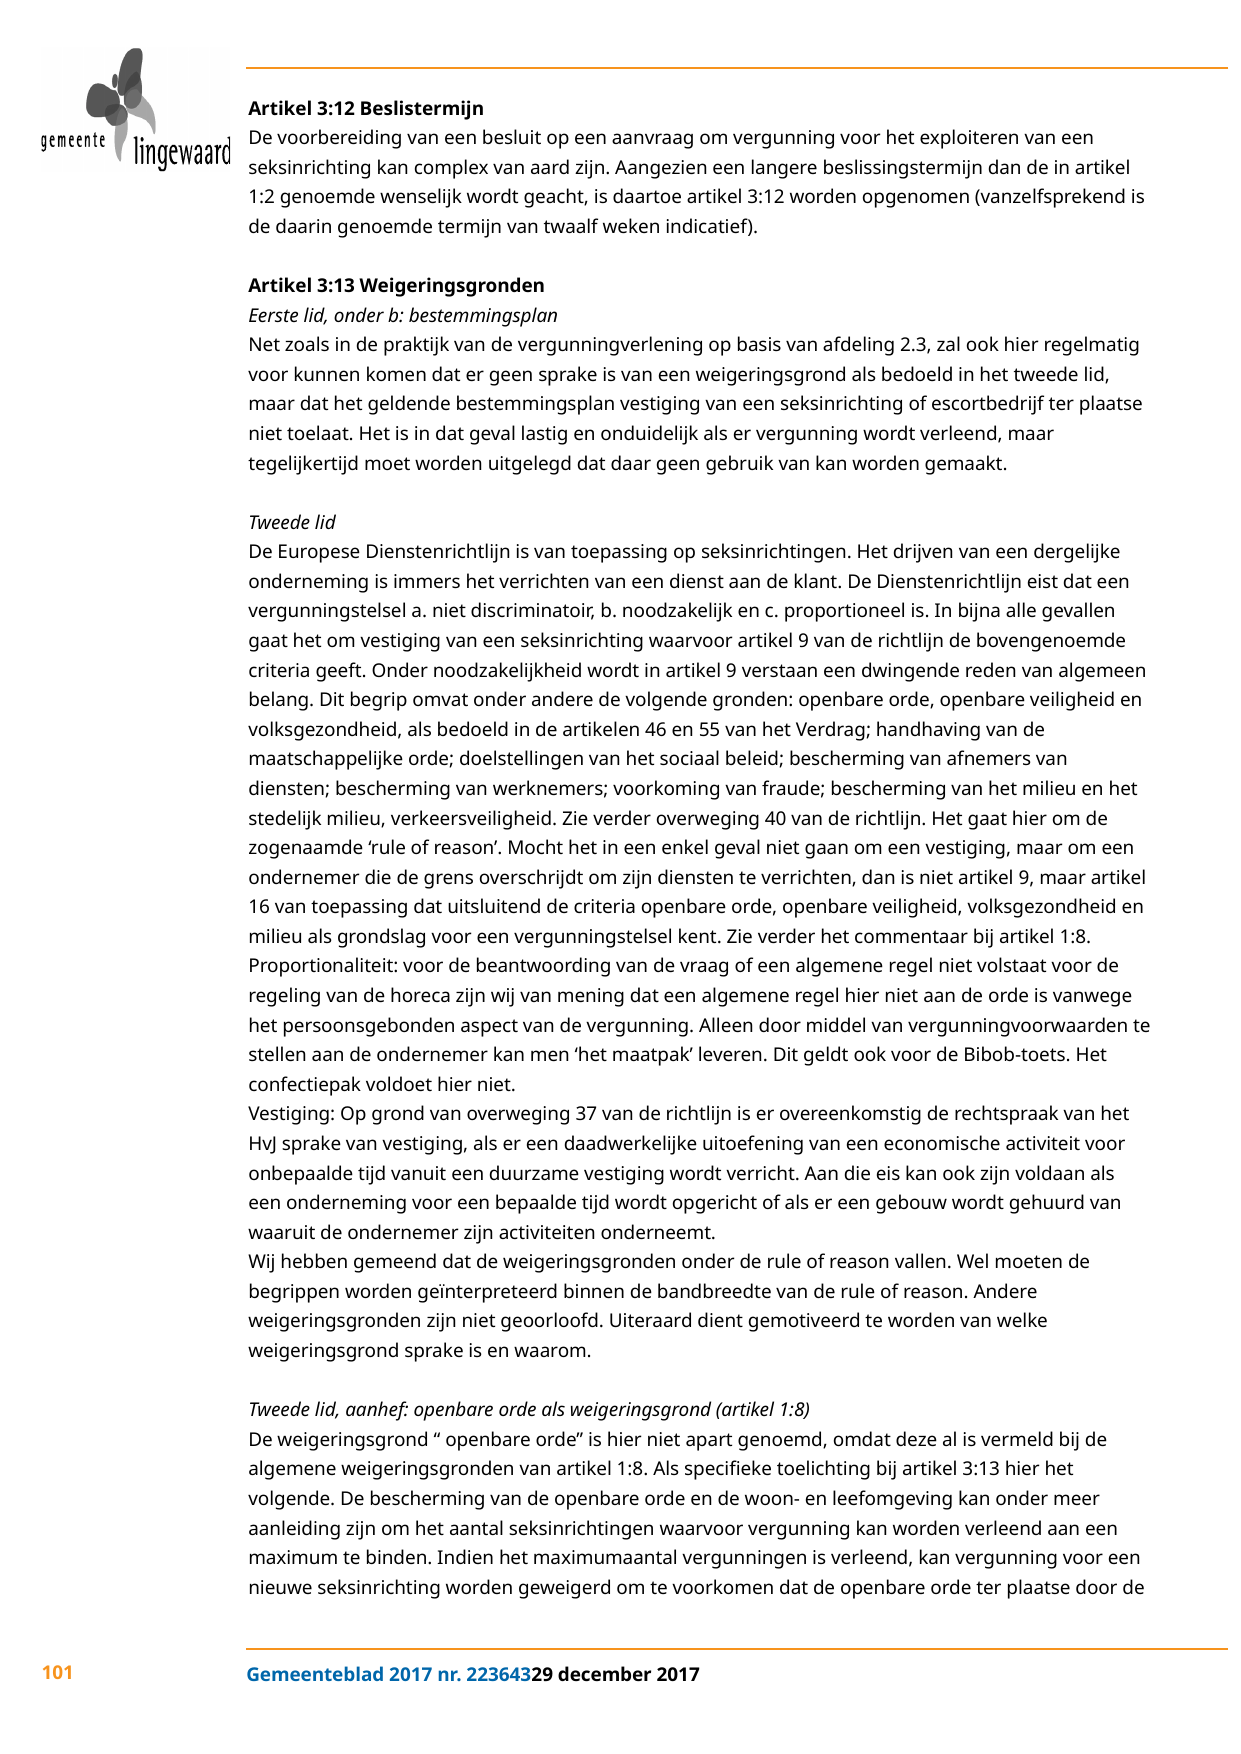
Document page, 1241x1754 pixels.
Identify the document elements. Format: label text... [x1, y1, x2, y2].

text Tweede lid [248, 509, 1152, 535]
text Tweede lid, aanhef: openbare orde als weigeringsgrond (artikel 1:8) [248, 1396, 1152, 1422]
text De weigeringsgrond “ openbare orde” is hier niet apart genoemd, omdat deze al is vermeld bij de algemene weigeringsgronden van artikel 1:8. Als specifieke toelichting bij artikel 3:13 hier het volgende. De bescherming van de openbare orde en de woon- en leefomgeving kan onder meer aanleiding zijn om het aantal seksinrichtingen waarvoor vergunning kan worden verleend aan een maximum te binden. Indien het maximumaantal vergunningen is verleend, kan vergunning voor een nieuwe seksinrichting worden geweigerd om te voorkomen dat de openbare orde ter plaatse door de [248, 1426, 1152, 1600]
text De voorbereiding van een besluit op een aanvraag om vergunning voor het exploiteren van een seksinrichting kan complex van aard zijn. Aangezien een langere beslissingstermijn dan de in artikel 1:2 genoemde wenselijk wordt geacht, is daartoe artikel 3:12 worden opgenomen (vanzelfsprekend is de daarin genoemde termijn van twaalf weken indicatief). [248, 124, 1152, 239]
text Artikel 3:12 Beslistermijn [248, 95, 1152, 121]
text Net zoals in de praktijk van de vergunningverlening op basis van afdeling 2.3, zal ook hier regelmatig voor kunnen komen dat er geen sprake is van een weigeringsgrond als bedoeld in het tweede lid, maar dat het geldende bestemmingsplan vestiging van een seksinrichting of escortbedrijf ter plaatse niet toelaat. Het is in dat geval lastig en onduidelijk als er vergunning wordt verleend, maar tegelijkertijd moet worden uitgelegd dat daar geen gebruik van kan worden gemaakt. [248, 331, 1152, 476]
text De Europese Dienstenrichtlijn is van toepassing op seksinrichtingen. Het drijven van een dergelijke onderneming is immers het verrichten van een dienst aan de klant. De Dienstenrichtlijn eist dat een vergunningstelsel a. niet discriminatoir, b. noodzakelijk en c. proportioneel is. In bijna alle gevallen gaat het om vestiging van een seksinrichting waarvoor artikel 9 van de richtlijn de bovengenoemde criteria geeft. Onder noodzakelijkheid wordt in artikel 9 verstaan een dwingende reden van algemeen belang. Dit begrip omvat onder andere de volgende gronden: openbare orde, openbare veiligheid en volksgezondheid, als bedoeld in de artikelen 46 en 55 van het Verdrag; handhaving van de maatschappelijke orde; doelstellingen van het sociaal beleid; bescherming van afnemers van diensten; bescherming van werknemers; voorkoming van fraude; bescherming van het milieu en het stedelijk milieu, verkeersveiligheid. Zie verder overweging 40 van de richtlijn. Het gaat hier om de zogenaamde ‘rule of reason’. Mocht het in een enkel geval niet gaan om een vestiging, maar om een ondernemer die de grens overschrijdt om zijn diensten te verrichten, dan is niet artikel 9, maar artikel 16 van toepassing dat uitsluitend de criteria openbare orde, openbare veiligheid, volksgezondheid en milieu als grondslag voor een vergunningstelsel kent. Zie verder het commentaar bij artikel 1:8. [248, 538, 1152, 949]
text Vestiging: Op grond van overweging 37 van de richtlijn is er overeenkomstig de rechtspraak van het HvJ sprake van vestiging, als er een daadwerkelijke uitoefening van een economische activiteit voor onbepaalde tijd vanuit een duurzame vestiging wordt verricht. Aan die eis kan ook zijn voldaan als een onderneming voor een bepaalde tijd wordt opgericht of als er een gebouw wordt gehuurd van waaruit de ondernemer zijn activiteiten onderneemt. [248, 1101, 1152, 1245]
text Artikel 3:13 Weigeringsgronden [248, 272, 1152, 298]
text Wij hebben gemeend dat de weigeringsgronden onder de rule of reason vallen. Wel moeten de begrippen worden geïnterpreteerd binnen de bandbreedte van de rule of reason. Andere weigeringsgronden zijn niet geoorloofd. Uiteraard dient gemotiveerd te worden van welke weigeringsgrond sprake is en waarom. [248, 1248, 1152, 1363]
text Proportionaliteit: voor de beantwoording van de vraag of een algemene regel niet volstaat voor de regeling van de horeca zijn wij van mening dat een algemene regel hier niet aan de orde is vanwege het persoonsgebonden aspect van de vergunning. Alleen door middel van vergunningvoorwaarden te stellen aan de ondernemer kan men ‘het maatpak’ leveren. Dit geldt ook voor de Bibob-toets. Het confectiepak voldoet hier niet. [248, 953, 1152, 1097]
picture [41, 47, 231, 172]
text Eerste lid, onder b: bestemmingsplan [248, 302, 1152, 328]
